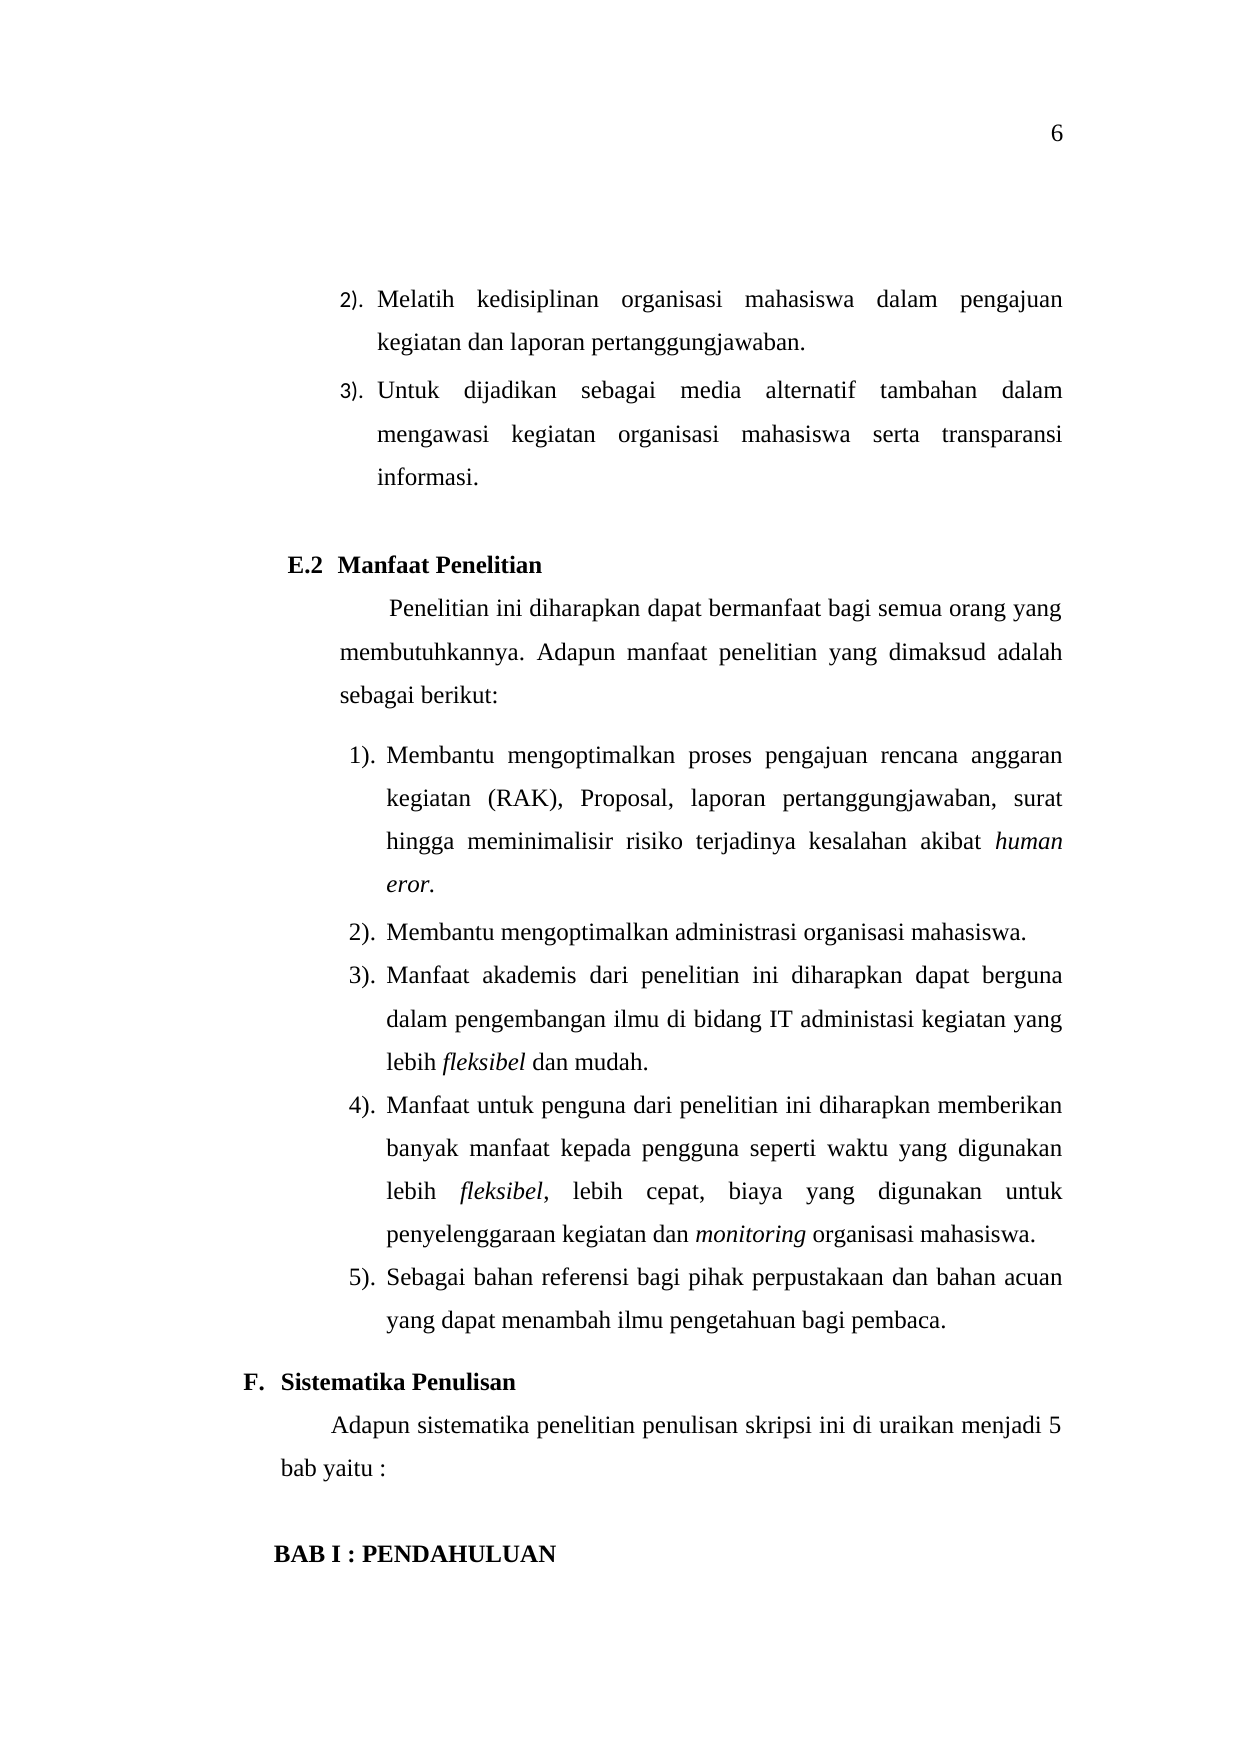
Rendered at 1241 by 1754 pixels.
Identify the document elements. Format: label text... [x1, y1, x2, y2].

list Penelitian ini diharapkan dapat bermanfaat bagi semua orang yang membutuhkannya. Adapun manfaat penelitian yang dimaksud adalah sebagai berikut: [339, 593, 1063, 708]
list Melatih kedisiplinan organisasi mahasiswa dalam pengajuan kegiatan dan laporan pertanggungjawaban. [339, 284, 1063, 356]
title Manfaat untuk penguna dari penelitian ini diharapkan memberikan banyak manfaat kepada pengguna seperti waktu yang digunakan lebih fleksibel, lebih cepat, biaya yang digunakan untuk penyelenggaraan kegiatan dan monitoring organisasi mahasiswa. [349, 1090, 1063, 1248]
title Sebagai bahan referensi bagi pihak perpustakaan dan bahan acuan yang dapat menambah ilmu pengetahuan bagi pembaca. [349, 1262, 1063, 1334]
list Membantu mengoptimalkan proses pengajuan rencana anggaran kegiatan (RAK), Proposal, laporan pertanggungjawaban, surat hingga meminimalisir risiko terjadinya kesalahan akibat human eror. [349, 740, 1063, 898]
list Untuk dijadikan sebagai media alternatif tambahan dalam mengawasi kegiatan organisasi mahasiswa serta transparansi informasi. [339, 375, 1063, 491]
title Manfaat akademis dari penelitian ini diharapkan dapat berguna dalam pengembangan ilmu di bidang IT administasi kegiatan yang lebih fleksibel dan mudah. [349, 961, 1063, 1076]
title Membantu mengoptimalkan administrasi organisasi mahasiswa. [349, 917, 1063, 946]
list Sistematika Penulisan [243, 1367, 1063, 1395]
list Manfaat Penelitian [287, 550, 1063, 579]
list Adapun sistematika penelitian penulisan skripsi ini di uraikan menjadi 5 bab yaitu : [281, 1410, 1063, 1482]
list BAB I : PENDAHULUAN [274, 1539, 1063, 1568]
